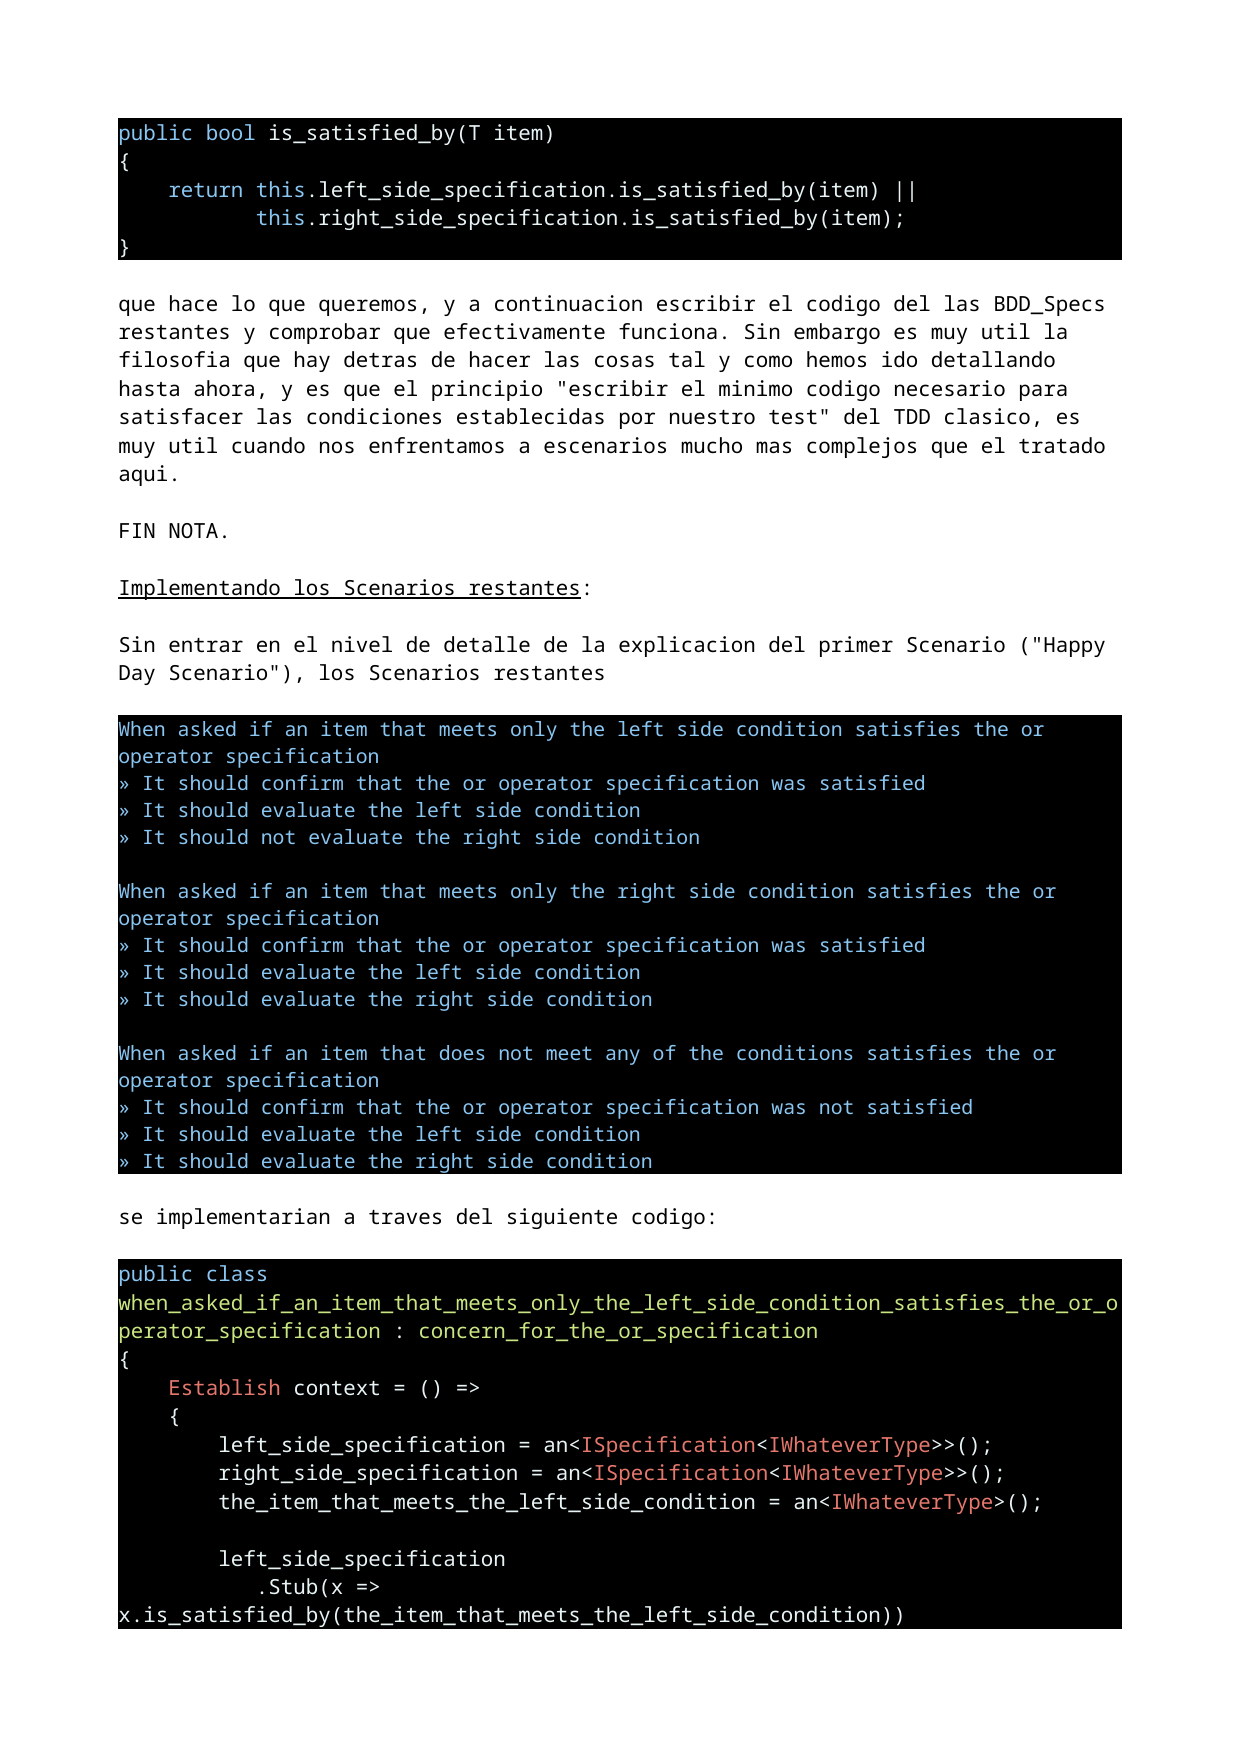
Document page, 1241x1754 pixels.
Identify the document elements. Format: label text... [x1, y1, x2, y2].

text FIN NOTA. [118, 516, 1122, 545]
text » It should confirm that the or operator specification was satisfied [118, 769, 1122, 796]
text When asked if an item that meets only the left side condition satisfies the or operator specification [118, 715, 1122, 769]
text return this.left_side_specification.is_satisfied_by(item) || [118, 175, 1122, 203]
text left_side_specification = an<ISpecification<IWhateverType>>(); [118, 1430, 1122, 1458]
text Sin entrar en el nivel de detalle de la explicacion del primer Scenario ("Happy Day Scenario"), los Scenarios restantes [118, 630, 1122, 687]
text left_side_specification [118, 1544, 1122, 1572]
text Establish context = () => [118, 1373, 1122, 1401]
text right_side_specification = an<ISpecification<IWhateverType>>(); [118, 1458, 1122, 1487]
text .Stub(x => x.is_satisfied_by(the_item_that_meets_the_left_side_condition)) [118, 1572, 1122, 1629]
text public class when_asked_if_an_item_that_meets_only_the_left_side_condition_satisfies_the_or_operator_specification : concern_for_the_or_specification [118, 1259, 1122, 1344]
text { [118, 1401, 1122, 1430]
text » It should evaluate the left side condition [118, 958, 1122, 985]
text When asked if an item that does not meet any of the conditions satisfies the or operator specification [118, 1039, 1122, 1093]
text » It should confirm that the or operator specification was satisfied [118, 931, 1122, 958]
text public bool is_satisfied_by(T item) [118, 118, 1122, 147]
text que hace lo que queremos, y a continuacion escribir el codigo del las BDD_Specs restantes y comprobar que efectivamente funciona. Sin embargo es muy util la filosofia que hay detras de hacer las cosas tal y como hemos ido detallando hasta ahora, y es que el principio "escribir el minimo codigo necesario para satisfacer las condiciones establecidas por nuestro test" del TDD clasico, es muy util cuando nos enfrentamos a escenarios mucho mas complejos que el tratado aqui. [118, 289, 1122, 488]
text » It should evaluate the left side condition [118, 1120, 1122, 1147]
text } [118, 232, 1122, 260]
text » It should confirm that the or operator specification was not satisfied [118, 1093, 1122, 1120]
text se implementarian a traves del siguiente codigo: [118, 1202, 1122, 1231]
text When asked if an item that meets only the right side condition satisfies the or operator specification [118, 877, 1122, 931]
text the_item_that_meets_the_left_side_condition = an<IWhateverType>(); [118, 1487, 1122, 1515]
text { [118, 147, 1122, 175]
text » It should evaluate the left side condition [118, 796, 1122, 823]
text Implementando los Scenarios restantes: [118, 573, 1122, 602]
text » It should evaluate the right side condition [118, 985, 1122, 1012]
text this.right_side_specification.is_satisfied_by(item); [118, 203, 1122, 232]
text { [118, 1344, 1122, 1373]
text » It should evaluate the right side condition [118, 1147, 1122, 1174]
text » It should not evaluate the right side condition [118, 823, 1122, 850]
